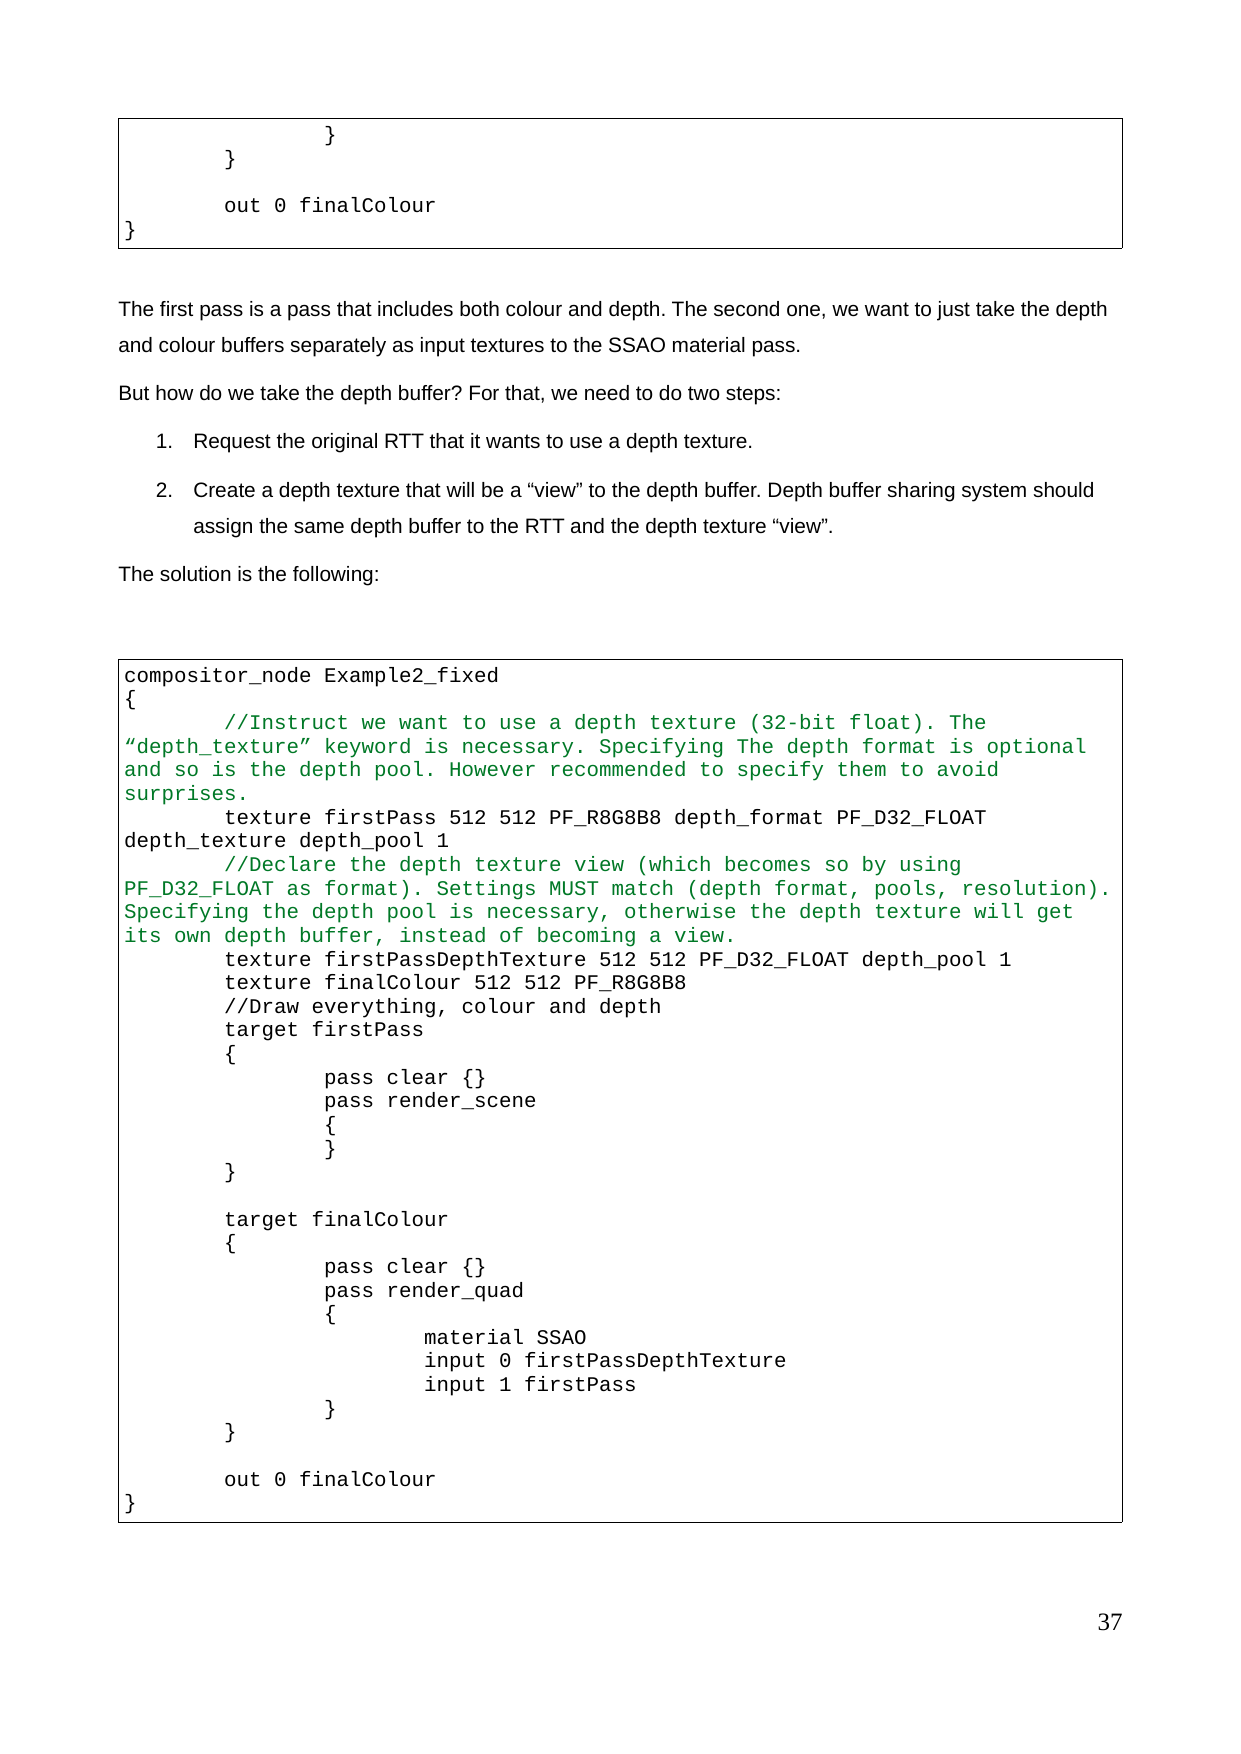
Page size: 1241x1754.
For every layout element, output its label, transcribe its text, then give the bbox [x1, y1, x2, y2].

list Create a depth texture that will be a “view” to the depth buffer. Depth buffer sharing system should assign the same depth buffer to the RTT and the depth texture “view”. [156, 478, 1122, 538]
table_header compositor_node Example2_fixed { //Instruct we want to use a depth texture (32-bit float). The “depth_texture” keyword is necessary. Specifying The depth format is optional and so is the depth pool. However recommended to specify them to avoid surprises. texture firstPass 512 512 PF_R8G8B8 depth_format PF_D32_FLOAT depth_texture depth_pool 1 //Declare the depth texture view (which becomes so by using PF_D32_FLOAT as format). Settings MUST match (depth format, pools, resolution). Specifying the depth pool is necessary, otherwise the depth texture will get its own depth buffer, instead of becoming a view. texture firstPassDepthTexture 512 512 PF_D32_FLOAT depth_pool 1 texture finalColour 512 512 PF_R8G8B8 //Draw everything, colour and depth target firstPass { pass clear {} pass render_scene { } } target finalColour { pass clear {} pass render_quad { material SSAO input 0 firstPassDepthTexture input 1 firstPass } } out 0 finalColour } [119, 660, 1122, 1522]
text The solution is the following: [118, 562, 1122, 586]
text But how do we take the depth buffer? For that, we need to do two steps: [118, 381, 1122, 405]
text The first pass is a pass that includes both colour and depth. The second one, we want to just take the depth and colour buffers separately as input textures to the SSAO material pass. [118, 296, 1122, 356]
list Request the original RTT that it wants to use a depth texture. [156, 429, 1122, 453]
table_header } } out 0 finalColour } [119, 119, 1122, 248]
